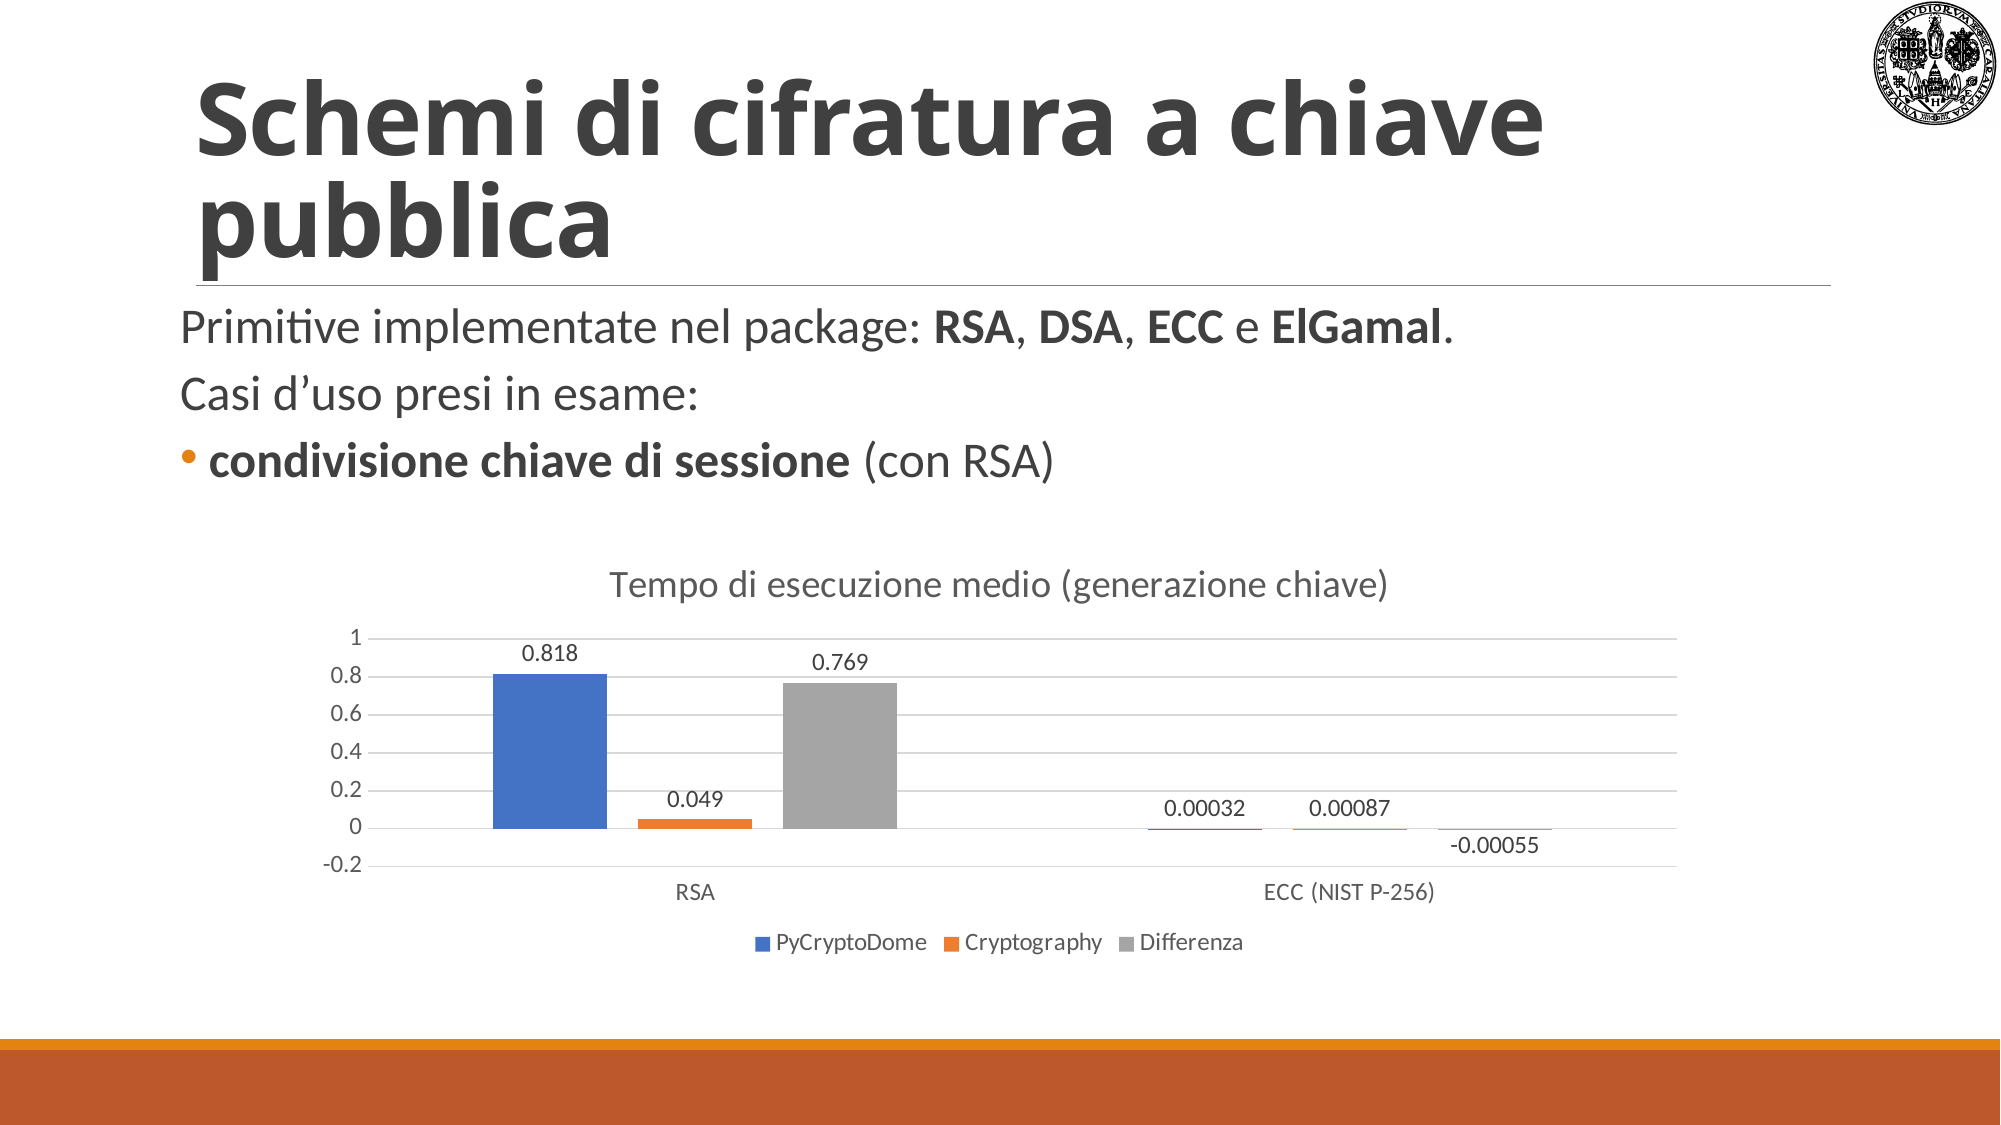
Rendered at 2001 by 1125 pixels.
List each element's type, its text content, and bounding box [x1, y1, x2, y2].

picture [1869, 0, 2000, 129]
title Schemi di cifratura a chiave pubblica [180, 47, 1831, 286]
list Primitive implementate nel package: RSA, DSA, ECC e ElGamal. Casi d’uso presi in esame: condivisione chiave di sessione (con RSA) [180, 302, 1831, 963]
chart [294, 539, 1706, 963]
